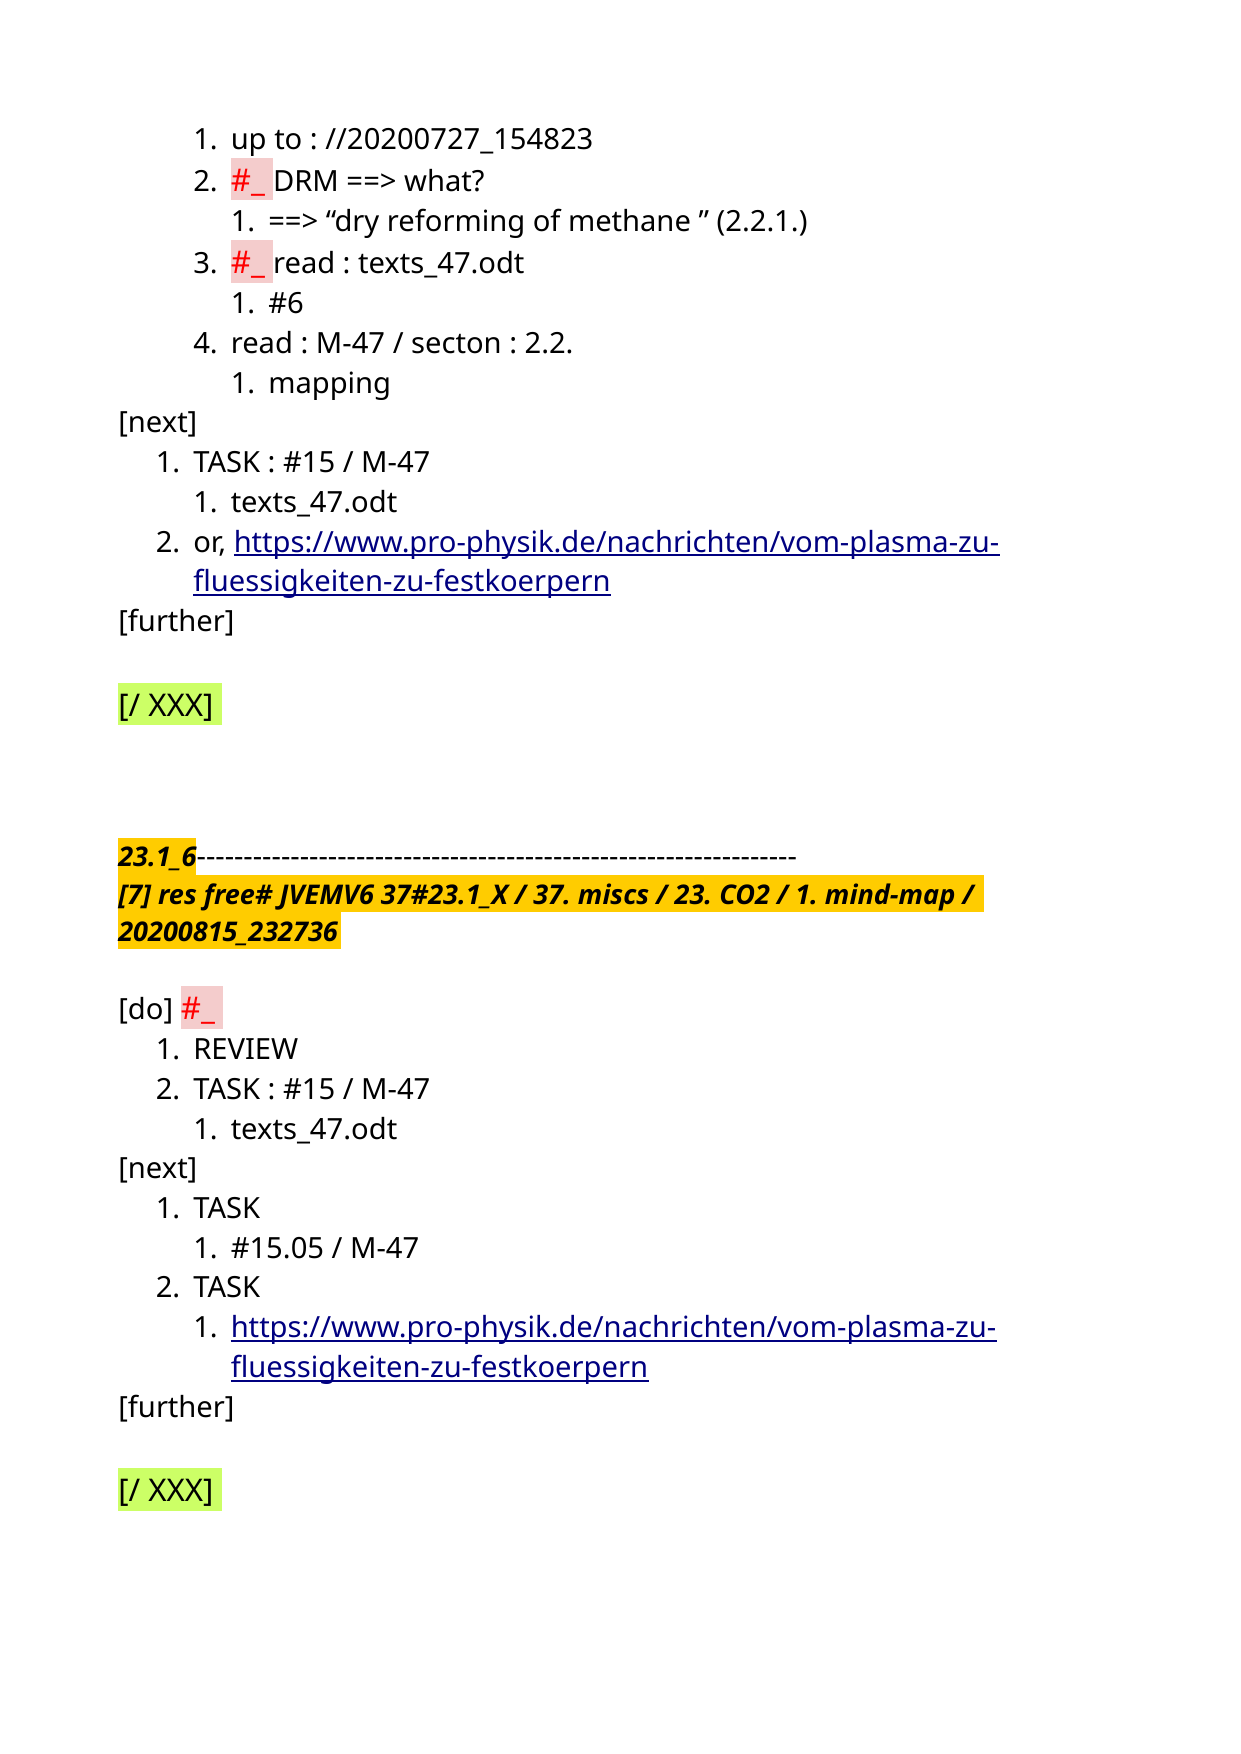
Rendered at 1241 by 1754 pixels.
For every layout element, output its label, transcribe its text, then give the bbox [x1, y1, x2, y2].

text [/ XXX] [118, 1426, 1122, 1511]
list #6 [231, 283, 1122, 322]
text [next] [118, 1148, 1122, 1187]
text [7] res free# JVEMV6 37#23.1_X / 37. miscs / 23. CO2 / 1. mind-map / 20200815_232736 [118, 875, 1122, 949]
text [further] [118, 1386, 1122, 1426]
list or, https://www.pro-physik.de/nachrichten/vom-plasma-zu-fluessigkeiten-zu-festkoerpern [156, 521, 1122, 600]
list mapping [231, 362, 1122, 402]
text [/ XXX] [118, 640, 1122, 725]
text [further] [118, 600, 1122, 640]
list TASK : #15 / M-47 [156, 1068, 1122, 1108]
list texts_47.odt [193, 1108, 1122, 1148]
list https://www.pro-physik.de/nachrichten/vom-plasma-zu-fluessigkeiten-zu-festkoerpern [193, 1306, 1122, 1386]
list texts_47.odt [193, 481, 1122, 521]
list TASK [156, 1187, 1122, 1227]
list REVIEW [156, 1029, 1122, 1068]
text [next] [118, 402, 1122, 441]
list up to : //20200727_154823 [193, 118, 1122, 158]
text 23.1_6---------------------------------------------------------------- [118, 836, 1122, 875]
list ==> “dry reforming of methane ” (2.2.1.) [231, 200, 1122, 240]
list #_ read : texts_47.odt [193, 240, 1122, 283]
list TASK [156, 1267, 1122, 1306]
list read : M-47 / secton : 2.2. [193, 322, 1122, 362]
text [do] #_ [118, 986, 1122, 1029]
list TASK : #15 / M-47 [156, 441, 1122, 481]
list #_ DRM ==> what? [193, 158, 1122, 200]
list #15.05 / M-47 [193, 1227, 1122, 1267]
